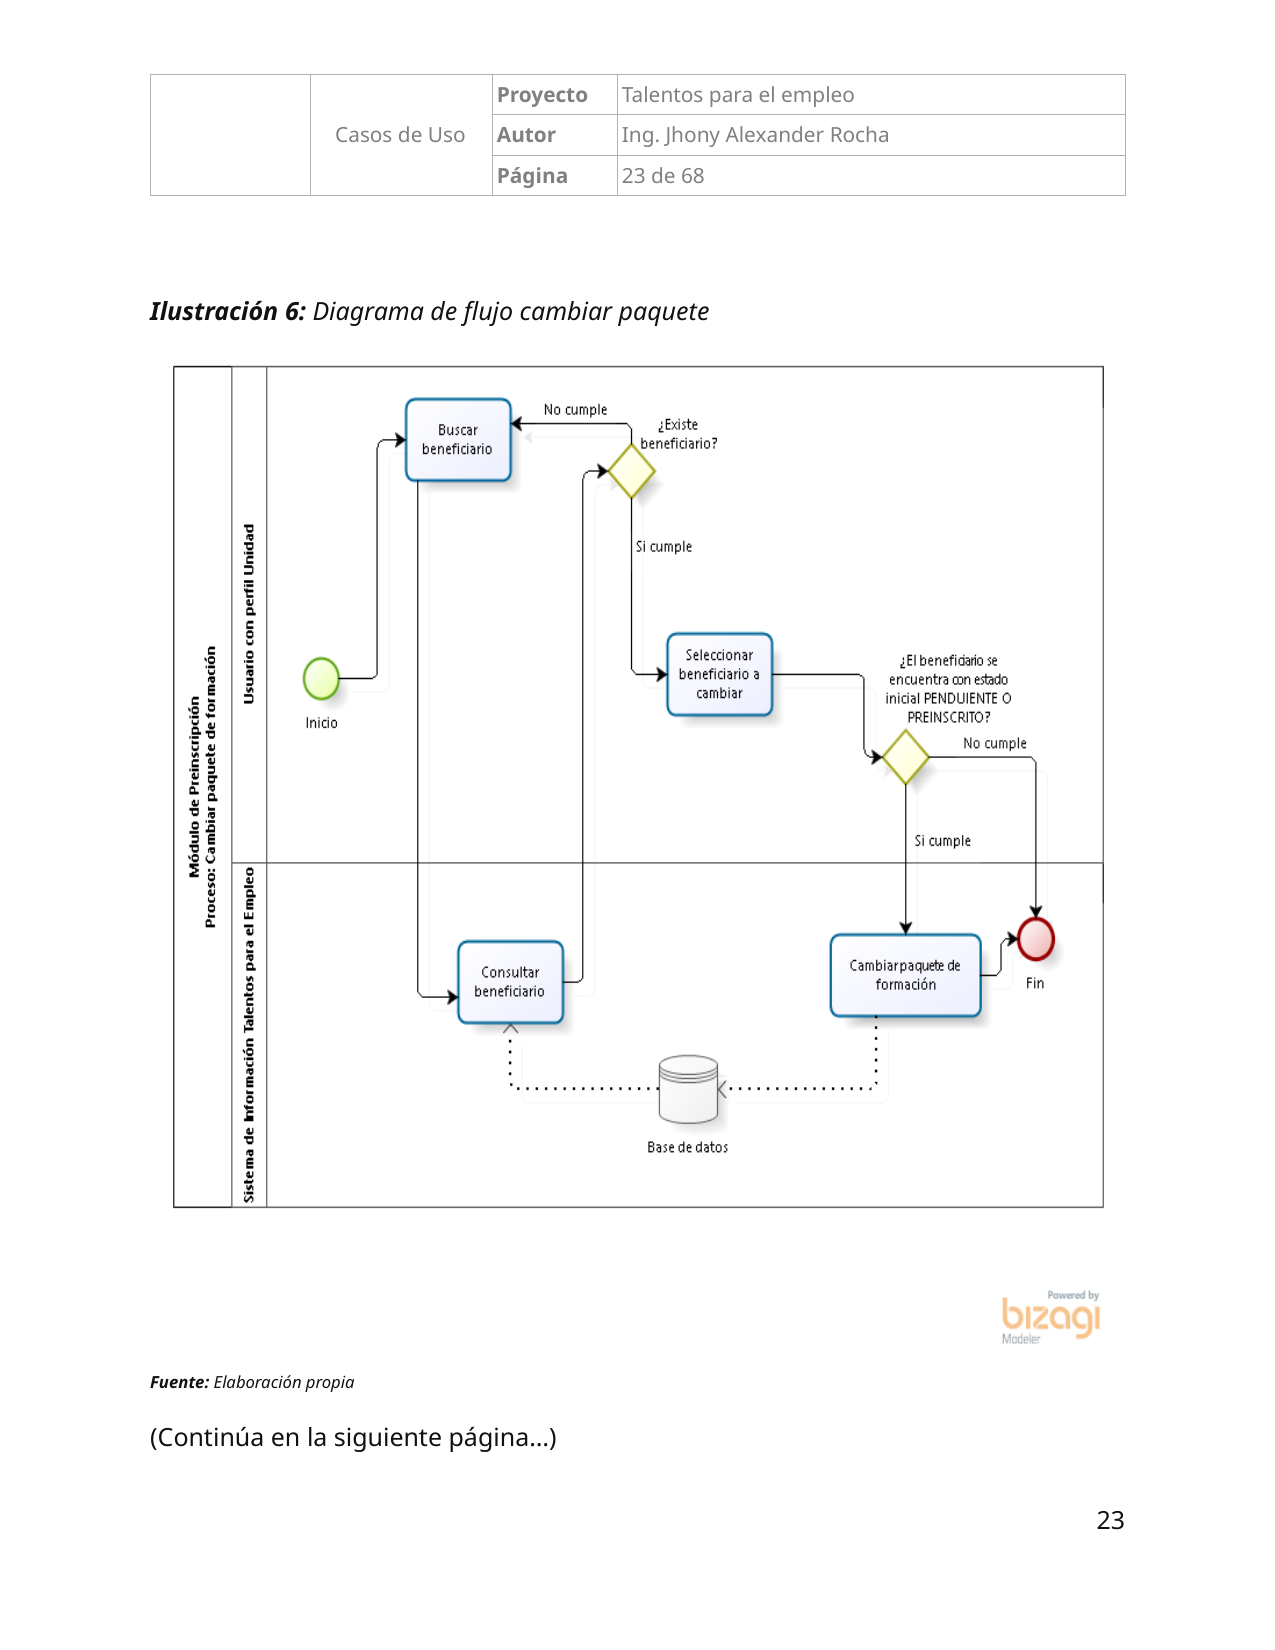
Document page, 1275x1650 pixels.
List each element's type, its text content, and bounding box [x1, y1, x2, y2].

text Ilustración 6: Diagrama de flujo cambiar paquete [150, 293, 1125, 339]
picture [150, 339, 1125, 1360]
text Fuente: Elaboración propia [150, 1360, 1125, 1394]
text (Continúa en la siguiente página…) [150, 1420, 1125, 1454]
